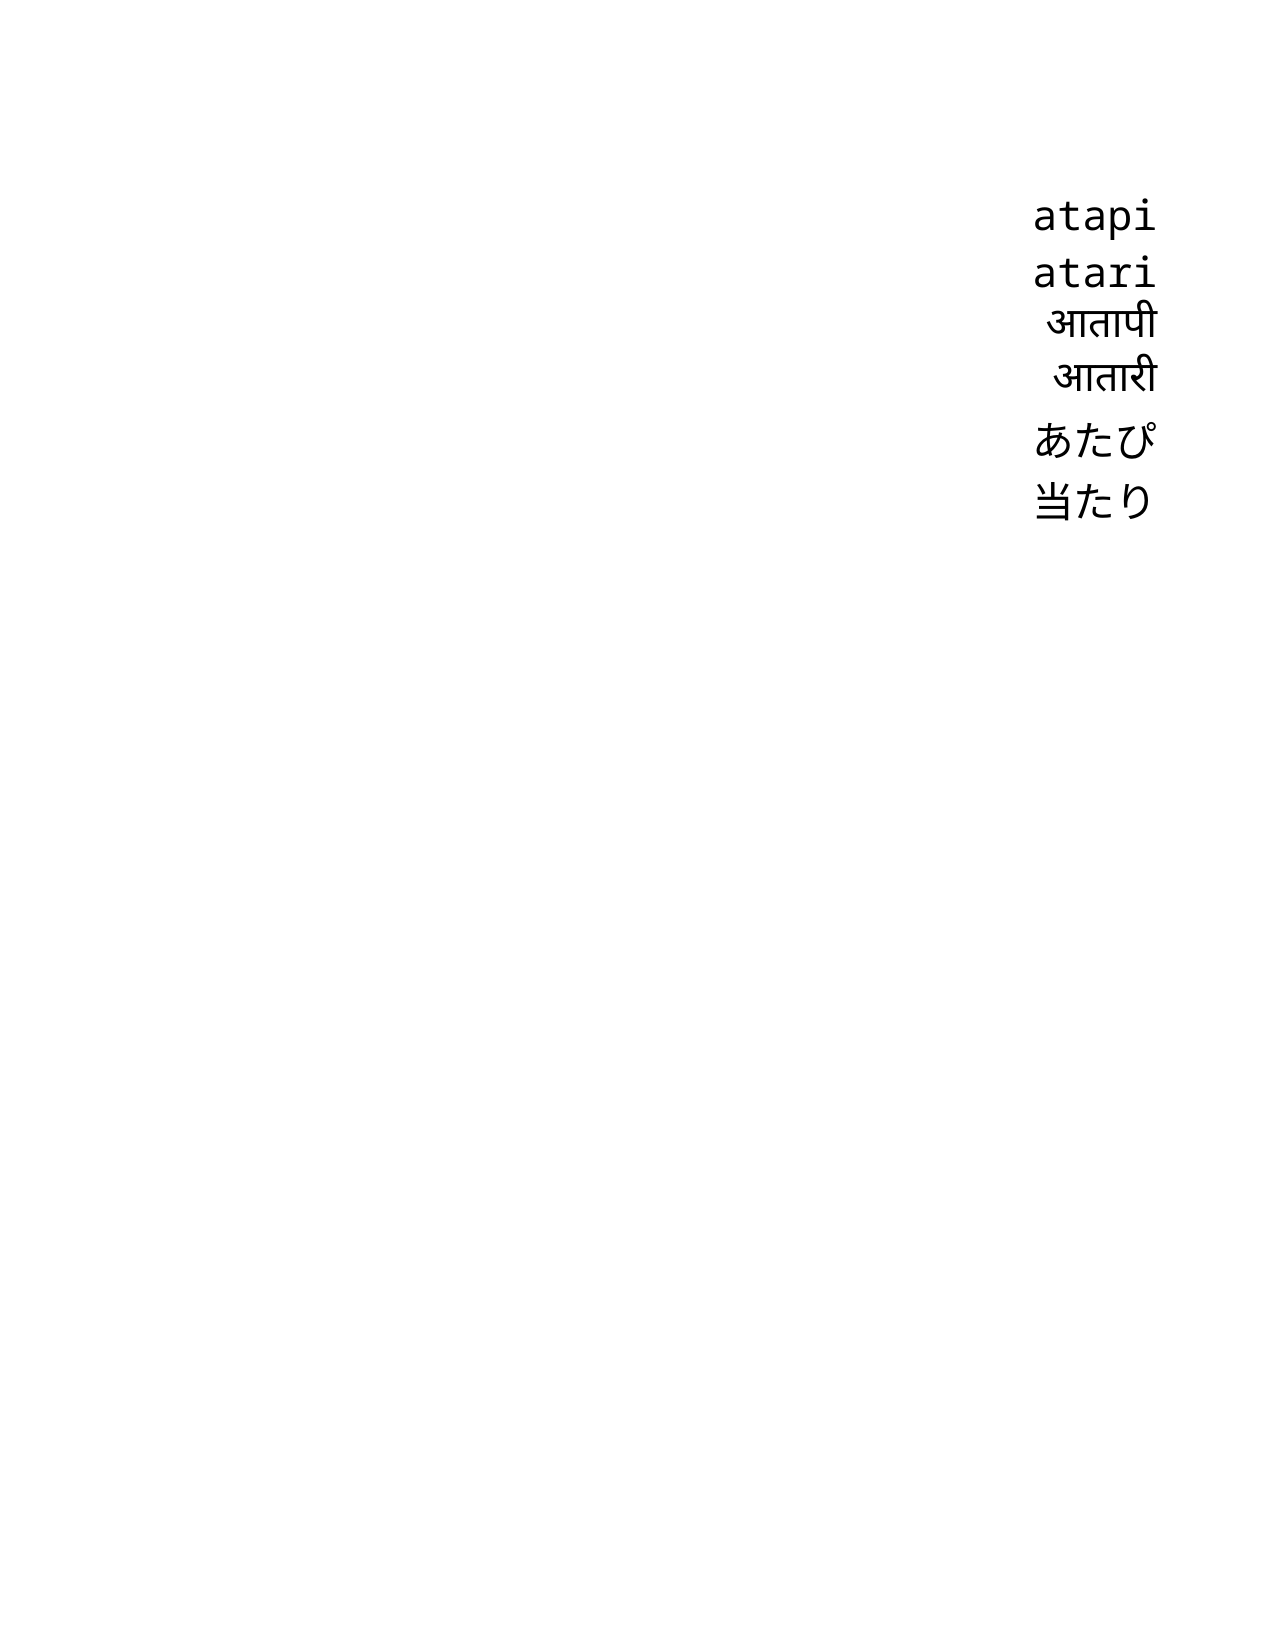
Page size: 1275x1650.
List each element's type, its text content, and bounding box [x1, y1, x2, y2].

table_cell あたぴ 当たり [638, 409, 1157, 529]
table_header [118, 186, 637, 529]
table_header atapi atari [638, 186, 1157, 300]
table_cell आतापी आतारी [638, 300, 1157, 408]
